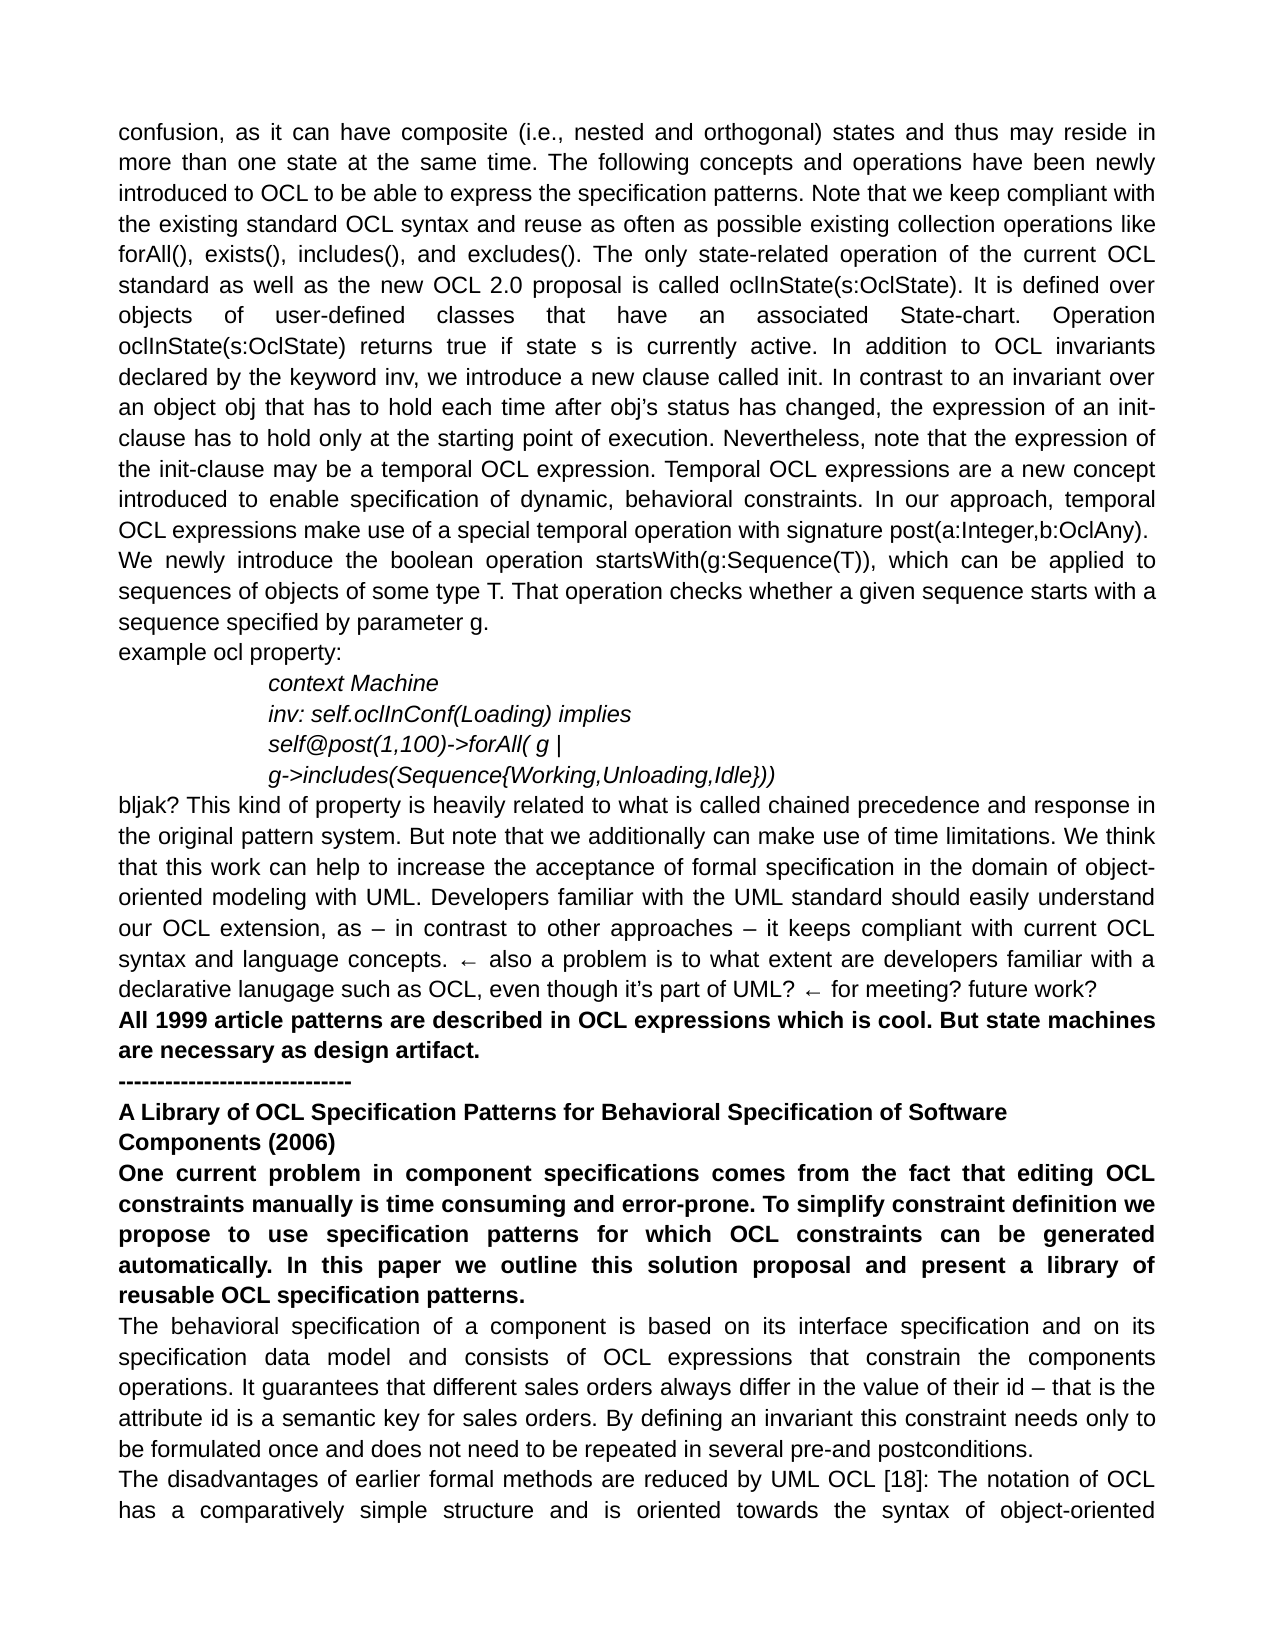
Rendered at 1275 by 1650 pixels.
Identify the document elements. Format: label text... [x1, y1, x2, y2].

text We newly introduce the boolean operation startsWith(g:Sequence(T)), which can be applied to sequences of objects of some type T. That operation checks whether a given sequence starts with a sequence specified by parameter g. [118, 547, 1157, 635]
text The disadvantages of earlier formal methods are reduced by UML OCL [18]: The notation of OCL has a comparatively simple structure and is oriented towards the syntax of object-oriented [118, 1466, 1157, 1523]
text inv: self.oclInConf(Loading) implies [268, 700, 1157, 727]
text A Library of OCL Specification Patterns for Behavioral Specification of Software Components (2006) [118, 1098, 1157, 1156]
text g->includes(Sequence{Working,Unloading,Idle})) [268, 761, 1157, 788]
text One current problem in component specifications comes from the fact that editing OCL constraints manually is time consuming and error-prone. To simplify constraint definition we propose to use specification patterns for which OCL constraints can be generated automatically. In this paper we outline this solution proposal and present a library of reusable OCL specification patterns. [118, 1159, 1157, 1309]
text confusion, as it can have composite (i.e., nested and orthogonal) states and thus may reside in more than one state at the same time. The following concepts and operations have been newly introduced to OCL to be able to express the specification patterns. Note that we keep compliant with the existing standard OCL syntax and reuse as often as possible existing collection operations like forAll(), exists(), includes(), and excludes(). The only state-related operation of the current OCL standard as well as the new OCL 2.0 proposal is called oclInState(s:OclState). It is defined over objects of user-defined classes that have an associated State-chart. Operation oclInState(s:OclState) returns true if state s is currently active. In addition to OCL invariants declared by the keyword inv, we introduce a new clause called init. In contrast to an invariant over an object obj that has to hold each time after obj’s status has changed, the expression of an init-clause has to hold only at the starting point of execution. Nevertheless, note that the expression of the init-clause may be a temporal OCL expression. Temporal OCL expressions are a new concept introduced to enable specification of dynamic, behavioral constraints. In our approach, temporal OCL expressions make use of a special temporal operation with signature post(a:Integer,b:OclAny). [118, 118, 1157, 543]
text self@post(1,100)->forAll( g | [268, 731, 1157, 757]
text example ocl property: [118, 639, 1157, 666]
text ------------------------------ [118, 1067, 1157, 1094]
text bljak? This kind of property is heavily related to what is called chained precedence and response in the original pattern system. But note that we additionally can make use of time limitations. We think that this work can help to increase the acceptance of formal specification in the domain of object-oriented modeling with UML. Developers familiar with the UML standard should easily understand our OCL extension, as – in contrast to other approaches – it keeps compliant with current OCL syntax and language concepts. ← also a problem is to what extent are developers familiar with a declarative lanugage such as OCL, even though it’s part of UML? ← for meeting? future work? [118, 792, 1157, 1002]
text The behavioral specification of a component is based on its interface specification and on its specification data model and consists of OCL expressions that constrain the components operations. It guarantees that different sales orders always differ in the value of their id – that is the attribute id is a semantic key for sales orders. By defining an invariant this constraint needs only to be formulated once and does not need to be repeated in several pre-and postconditions. [118, 1312, 1157, 1462]
text context Machine [268, 669, 1157, 696]
text All 1999 article patterns are described in OCL expressions which is cool. But state machines are necessary as design artifact. [118, 1006, 1157, 1064]
